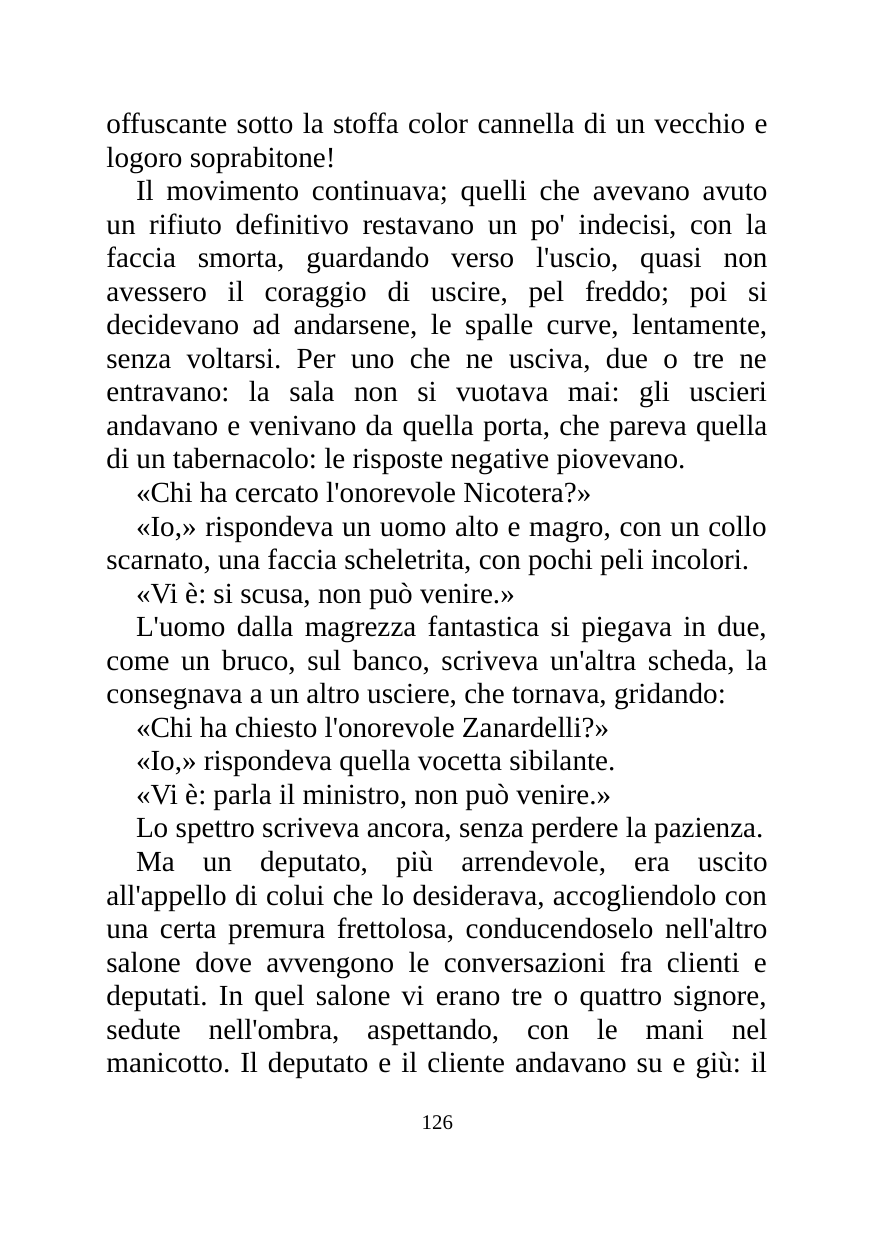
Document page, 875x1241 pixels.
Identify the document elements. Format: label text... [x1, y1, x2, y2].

text «Chi ha cercato l'onorevole Nicotera?» [106, 475, 768, 509]
text «Vi è: si scusa, non può venire.» [106, 576, 768, 609]
text L'uomo dalla magrezza fantastica si piegava in due, come un bruco, sul banco, scriveva un'altra scheda, la consegnava a un altro usciere, che tornava, gridando: [106, 609, 768, 710]
text Lo spettro scriveva ancora, senza perdere la pazienza. [106, 811, 768, 844]
text «Io,» rispondeva un uomo alto e magro, con un collo scarnato, una faccia scheletrita, con pochi peli incolori. [106, 509, 768, 576]
text «Vi è: parla il ministro, non può venire.» [106, 777, 768, 811]
text Il movimento continuava; quelli che avevano avuto un rifiuto definitivo restavano un po' indecisi, con la faccia smorta, guardando verso l'uscio, quasi non avessero il coraggio di uscire, pel freddo; poi si decidevano ad andarsene, le spalle curve, lentamente, senza voltarsi. Per uno che ne usciva, due o tre ne entravano: la sala non si vuotava mai: gli uscieri andavano e venivano da quella porta, che pareva quella di un tabernacolo: le risposte negative piovevano. [106, 173, 768, 475]
text offuscante sotto la stoffa color cannella di un vecchio e logoro soprabitone! [106, 106, 768, 173]
text «Io,» rispondeva quella vocetta sibilante. [106, 743, 768, 777]
text «Chi ha chiesto l'onorevole Zanardelli?» [106, 710, 768, 743]
text Ma un deputato, più arrendevole, era uscito all'appello di colui che lo desiderava, accogliendolo con una certa premura frettolosa, conducendoselo nell'altro salone dove avvengono le conversazioni fra clienti e deputati. In quel salone vi erano tre o quattro signore, sedute nell'ombra, aspettando, con le mani nel manicotto. Il deputato e il cliente andavano su e giù: il [106, 844, 768, 1079]
